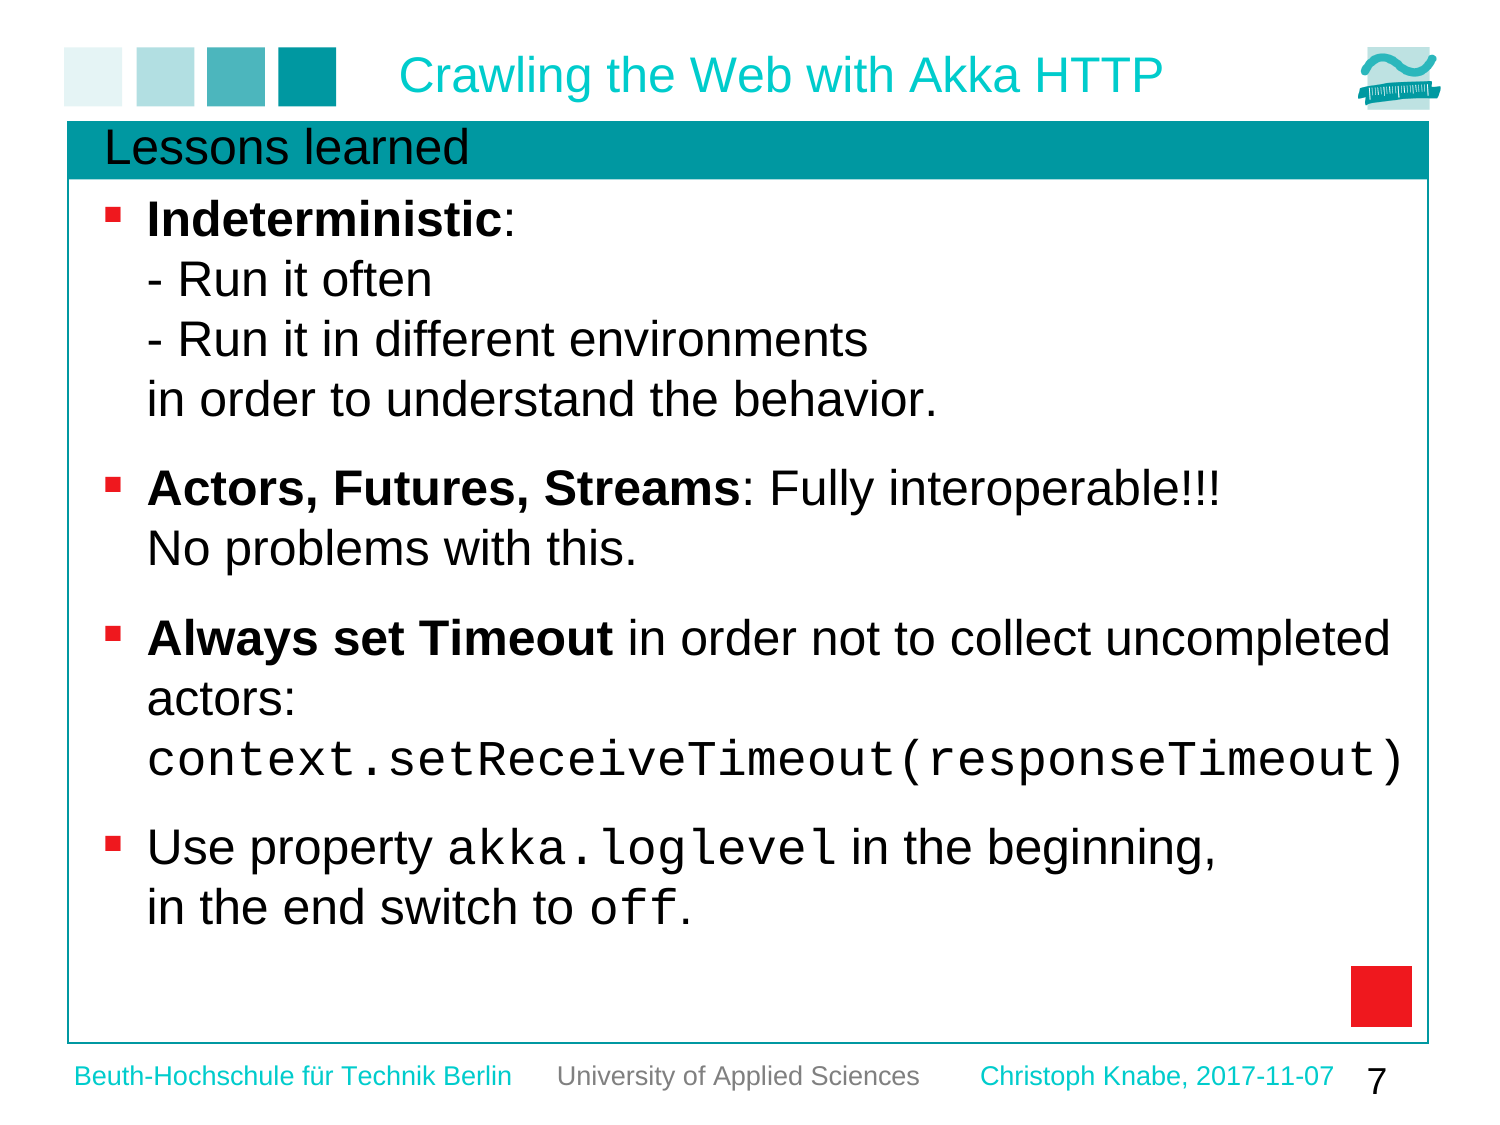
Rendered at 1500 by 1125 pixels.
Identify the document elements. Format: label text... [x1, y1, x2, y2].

text_box Lessons learned [89, 106, 976, 182]
picture [1358, 47, 1441, 110]
text_box Indeterministic: - Run it often - Run it in different environments in order to understand the behavior. Actors, Futures, Streams: Fully interoperable!!! No problems with this. Always set Timeout in order not to collect uncompleted actors: context.setReceiveTimeout(responseTimeout) Use property akka.loglevel in the beginning, in the end switch to off. [90, 178, 1447, 943]
